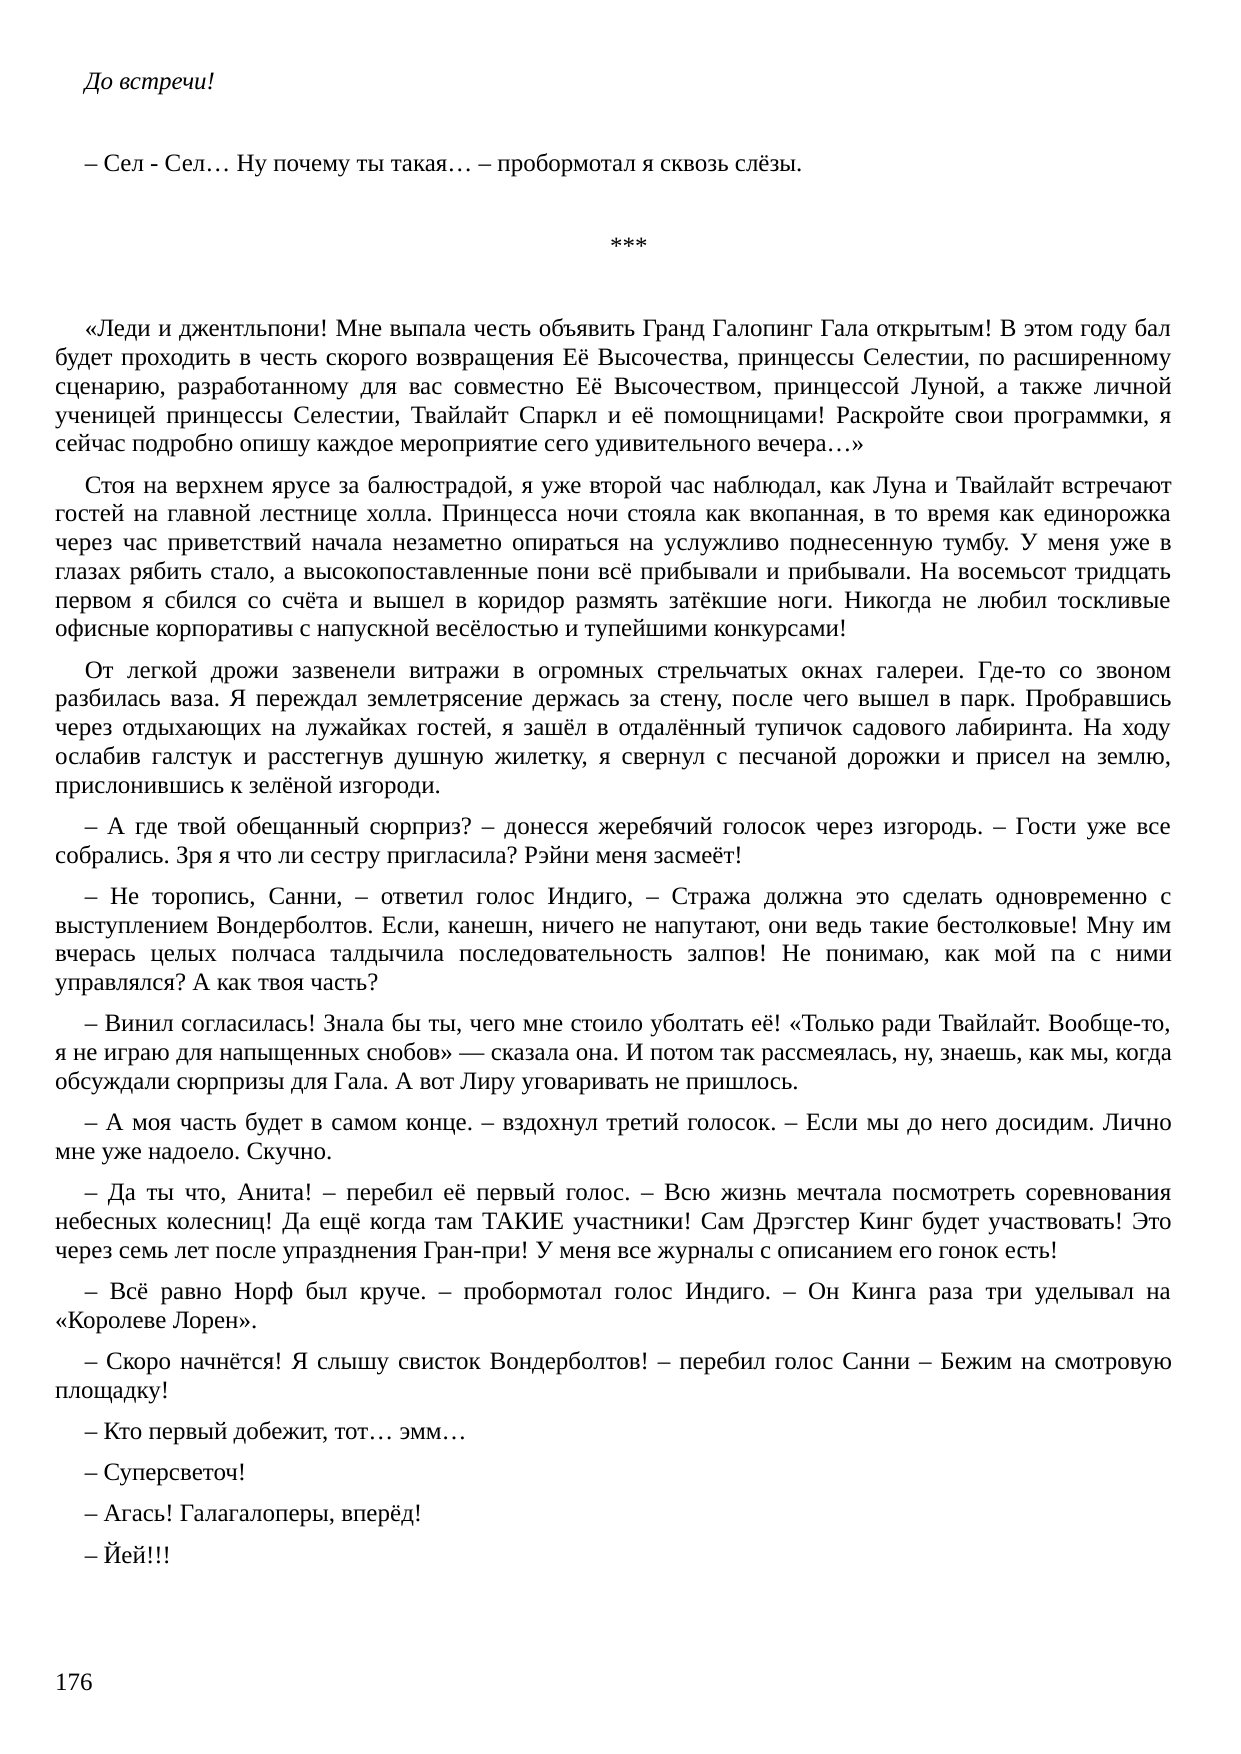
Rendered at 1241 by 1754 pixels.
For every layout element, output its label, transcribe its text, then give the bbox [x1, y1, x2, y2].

text – Суперсветоч! [55, 1457, 1173, 1486]
text – Кто первый добежит, тот… эмм… [55, 1416, 1173, 1445]
text – А где твой обещанный сюрприз? – донесся жеребячий голосок через изгородь. – Гости уже все собрались. Зря я что ли сестру пригласила? Рэйни меня засмеёт! [55, 811, 1173, 868]
text – Не торопись, Санни, – ответил голос Индиго, – Стража должна это сделать одновременно с выступлением Вондерболтов. Если, канешн, ничего не напутают, они ведь такие бестолковые! Мну им вчерась целых полчаса талдычила последовательность залпов! Не понимаю, как мой па с ними управлялся? А как твоя часть? [55, 881, 1173, 996]
text Стоя на верхнем ярусе за балюстрадой, я уже второй час наблюдал, как Луна и Твайлайт встречают гостей на главной лестнице холла. Принцесса ночи стояла как вкопанная, в то время как единорожка через час приветствий начала незаметно опираться на услужливо поднесенную тумбу. У меня уже в глазах рябить стало, а высокопоставленные пони всё прибывали и прибывали. На восемьсот тридцать первом я сбился со счёта и вышел в коридор размять затёкшие ноги. Никогда не любил тоскливые офисные корпоративы с напускной весёлостью и тупейшими конкурсами! [55, 470, 1173, 642]
text От легкой дрожи зазвенели витражи в огромных стрельчатых окнах галереи. Где-то со звоном разбилась ваза. Я переждал землетрясение держась за стену, после чего вышел в парк. Пробравшись через отдыхающих на лужайках гостей, я зашёл в отдалённый тупичок садового лабиринта. На ходу ослабив галстук и расстегнув душную жилетку, я свернул с песчаной дорожки и присел на землю, прислонившись к зелёной изгороди. [55, 655, 1173, 798]
text – Винил согласилась! Знала бы ты, чего мне стоило уболтать её! «Только ради Твайлайт. Вообще-то, я не играю для напыщенных снобов» — сказала она. И потом так рассмеялась, ну, знаешь, как мы, когда обсуждали сюрпризы для Гала. А вот Лиру уговаривать не пришлось. [55, 1008, 1173, 1095]
text – А моя часть будет в самом конце. – вздохнул третий голосок. – Если мы до него досидим. Лично мне уже надоело. Скучно. [55, 1107, 1173, 1165]
text – Всё равно Норф был круче. – пробормотал голос Индиго. – Он Кинга раза три уделывал на «Королеве Лорен». [55, 1276, 1173, 1333]
text – Сел - Сел… Ну почему ты такая… – пробормотал я сквозь слёзы. [55, 148, 1173, 177]
text До встречи! [55, 66, 1173, 95]
text – Скоро начнётся! Я слышу свисток Вондерболтов! – перебил голос Санни – Бежим на смотровую площадку! [55, 1346, 1173, 1403]
text *** [55, 231, 1173, 260]
text «Леди и джентльпони! Мне выпала честь объявить Гранд Галопинг Гала открытым! В этом году бал будет проходить в честь скорого возвращения Её Высочества, принцессы Селестии, по расширенному сценарию, разработанному для вас совместно Её Высочеством, принцессой Луной, а также личной ученицей принцессы Селестии, Твайлайт Спаркл и её помощницами! Раскройте свои программки, я сейчас подробно опишу каждое мероприятие сего удивительного вечера…» [55, 313, 1173, 457]
text – Да ты что, Анита! – перебил её первый голос. – Всю жизнь мечтала посмотреть соревнования небесных колесниц! Да ещё когда там ТАКИЕ участники! Сам Дрэгстер Кинг будет участвовать! Это через семь лет после упразднения Гран-при! У меня все журналы с описанием его гонок есть! [55, 1177, 1173, 1263]
text – Йей!!! [55, 1540, 1173, 1568]
text – Агась! Галагалоперы, вперёд! [55, 1498, 1173, 1527]
